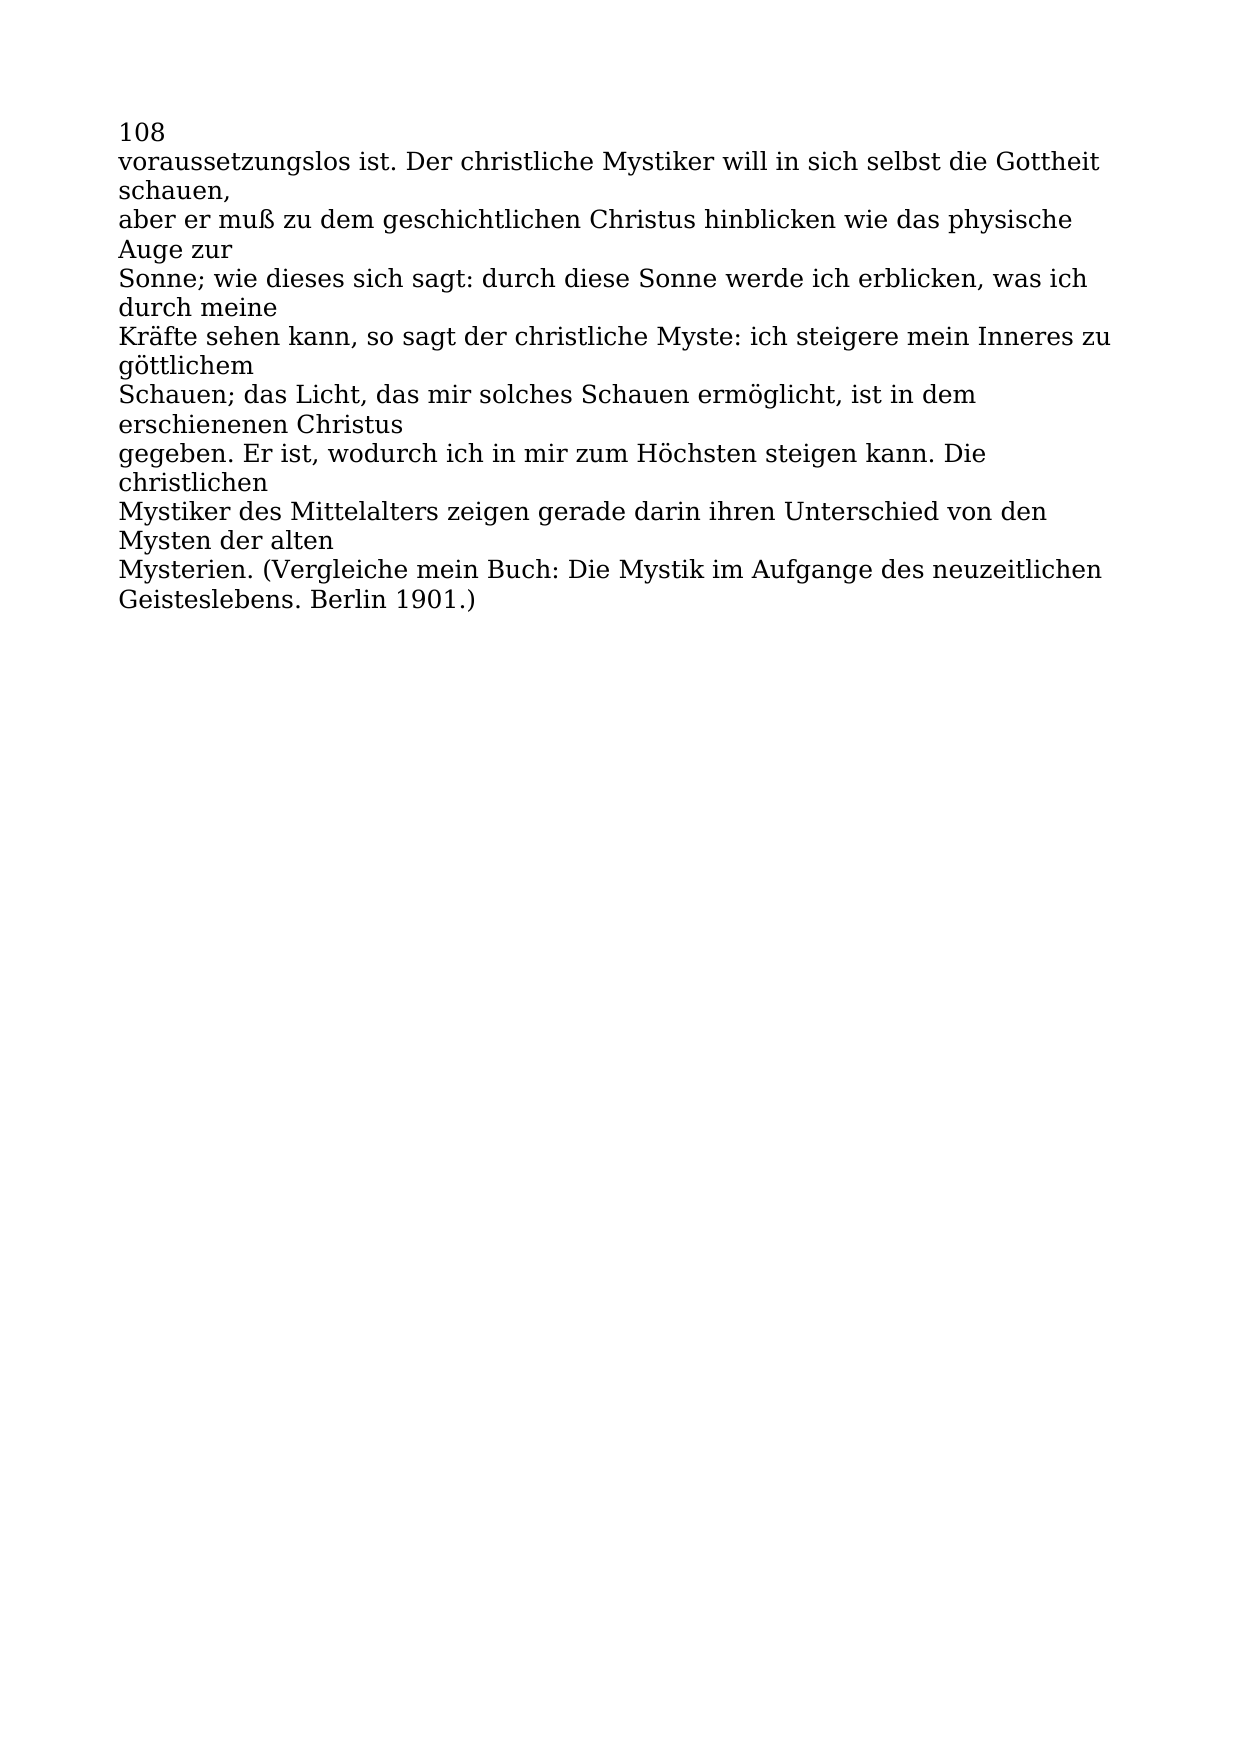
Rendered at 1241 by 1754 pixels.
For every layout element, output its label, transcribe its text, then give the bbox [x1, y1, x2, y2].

text Mysterien. (Vergleiche mein Buch: Die Mystik im Aufgange des neuzeitlichen [118, 556, 1122, 585]
text Schauen; das Licht, das mir solches Schauen ermöglicht, ist in dem erschienenen Christus [118, 381, 1122, 439]
text Sonne; wie dieses sich sagt: durch diese Sonne werde ich erblicken, was ich durch meine [118, 264, 1122, 322]
text 108 [118, 118, 1122, 147]
text Kräfte sehen kann, so sagt der christliche Myste: ich steigere mein Inneres zu göttlichem [118, 322, 1122, 381]
text Mystiker des Mittelalters zeigen gerade darin ihren Unterschied von den Mysten der alten [118, 497, 1122, 556]
text Geisteslebens. Berlin 1901.) [118, 585, 1122, 614]
text voraussetzungslos ist. Der christliche Mystiker will in sich selbst die Gottheit schauen, [118, 147, 1122, 206]
text gegeben. Er ist, wodurch ich in mir zum Höchsten steigen kann. Die christlichen [118, 439, 1122, 497]
text aber er muß zu dem geschichtlichen Christus hinblicken wie das physische Auge zur [118, 206, 1122, 264]
